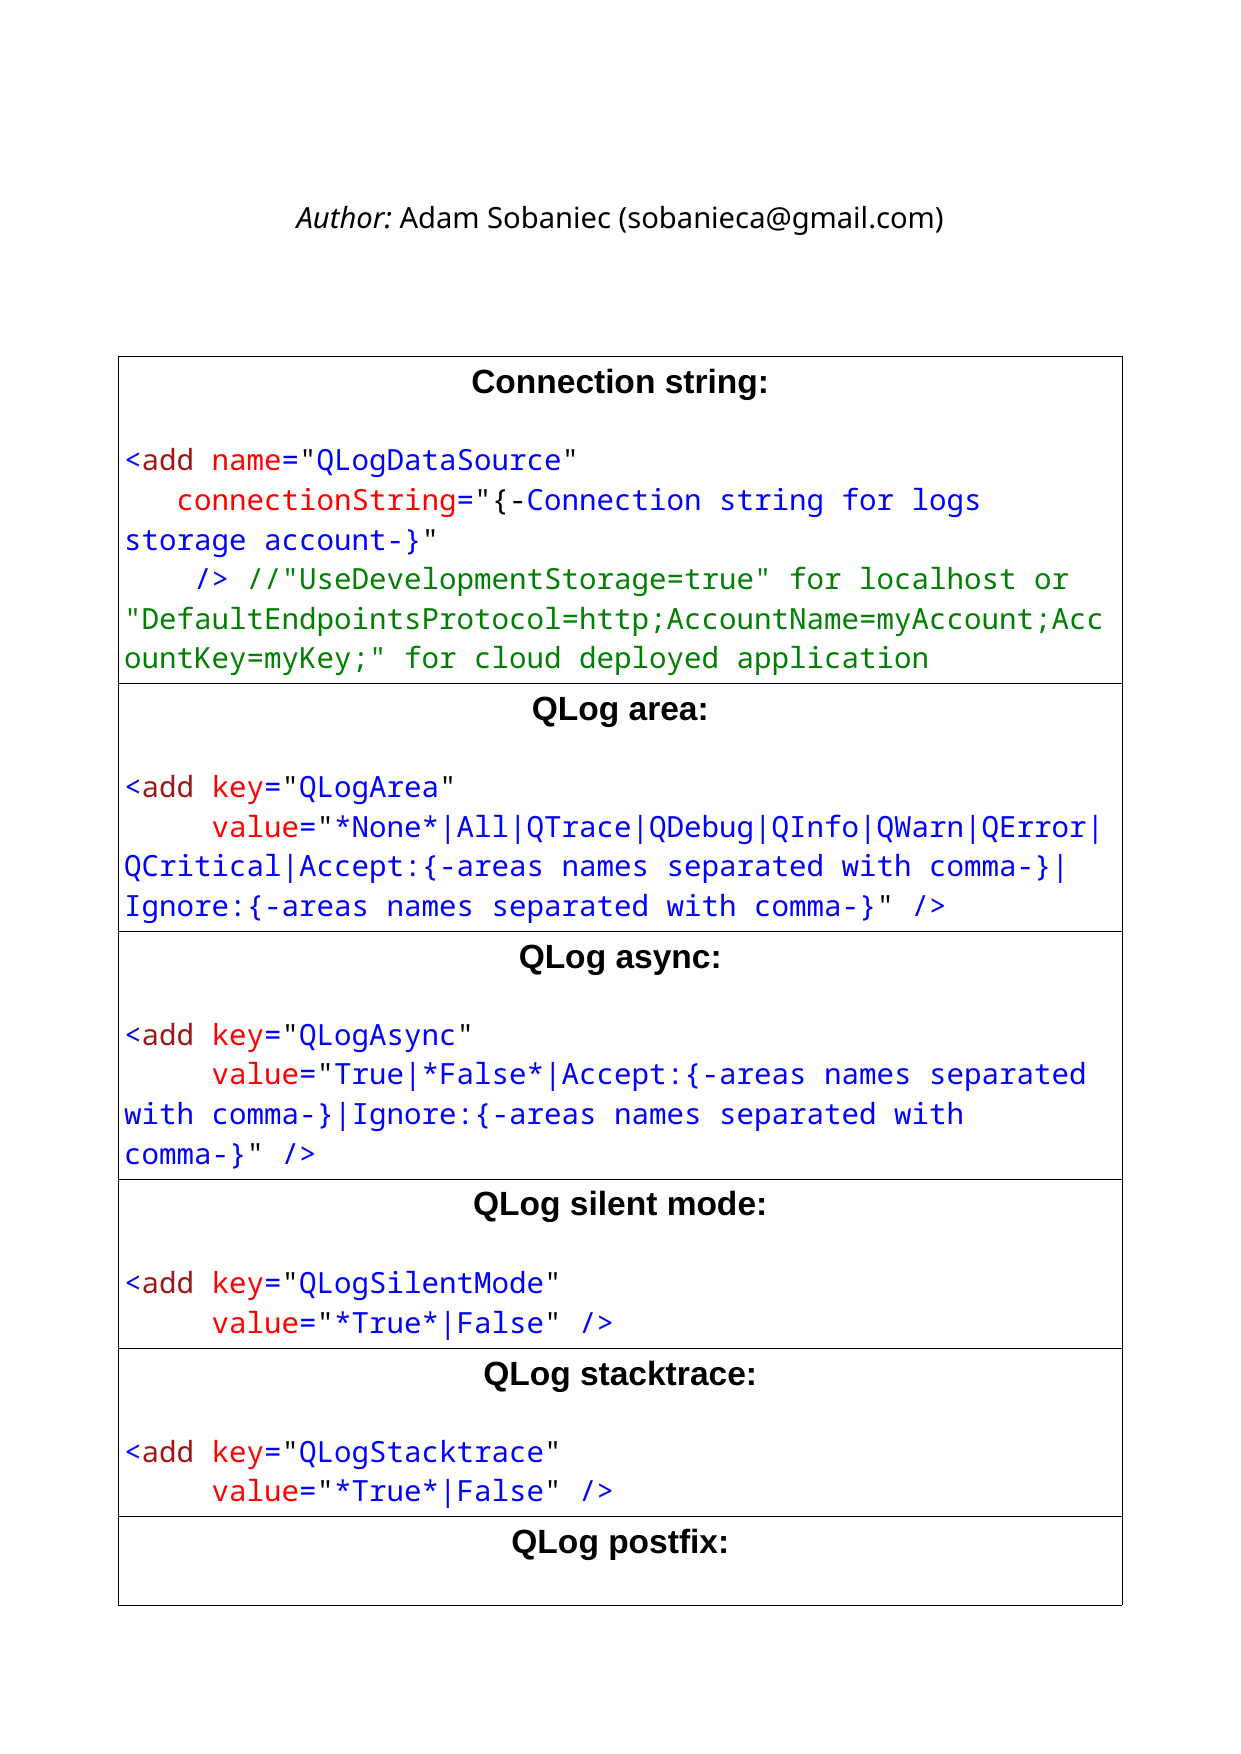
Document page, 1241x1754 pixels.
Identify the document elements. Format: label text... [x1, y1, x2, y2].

table_cell QLog area: <add key="QLogArea" value="*None*|All|QTrace|QDebug|QInfo|QWarn|QError|QCritical|Accept:{-areas names separated with comma-}|Ignore:{-areas names separated with comma-}" /> [119, 684, 1122, 931]
table_cell QLog stacktrace: <add key="QLogStacktrace" value="*True*|False" /> [119, 1349, 1122, 1516]
text Author: Adam Sobaniec (sobanieca@gmail.com) [118, 197, 1122, 237]
table_header Connection string: <add name="QLogDataSource" connectionString="{-Connection string for logs storage account-}" /> //"UseDevelopmentStorage=true" for localhost or "DefaultEndpointsProtocol=http;AccountName=myAccount;AccountKey=myKey;" for cloud deployed application [119, 357, 1122, 683]
table_cell QLog async: <add key="QLogAsync" value="True|*False*|Accept:{-areas names separated with comma-}|Ignore:{-areas names separated with comma-}" /> [119, 932, 1122, 1178]
table_cell QLog postfix: [119, 1517, 1122, 1605]
table_cell QLog silent mode: <add key="QLogSilentMode" value="*True*|False" /> [119, 1180, 1122, 1348]
